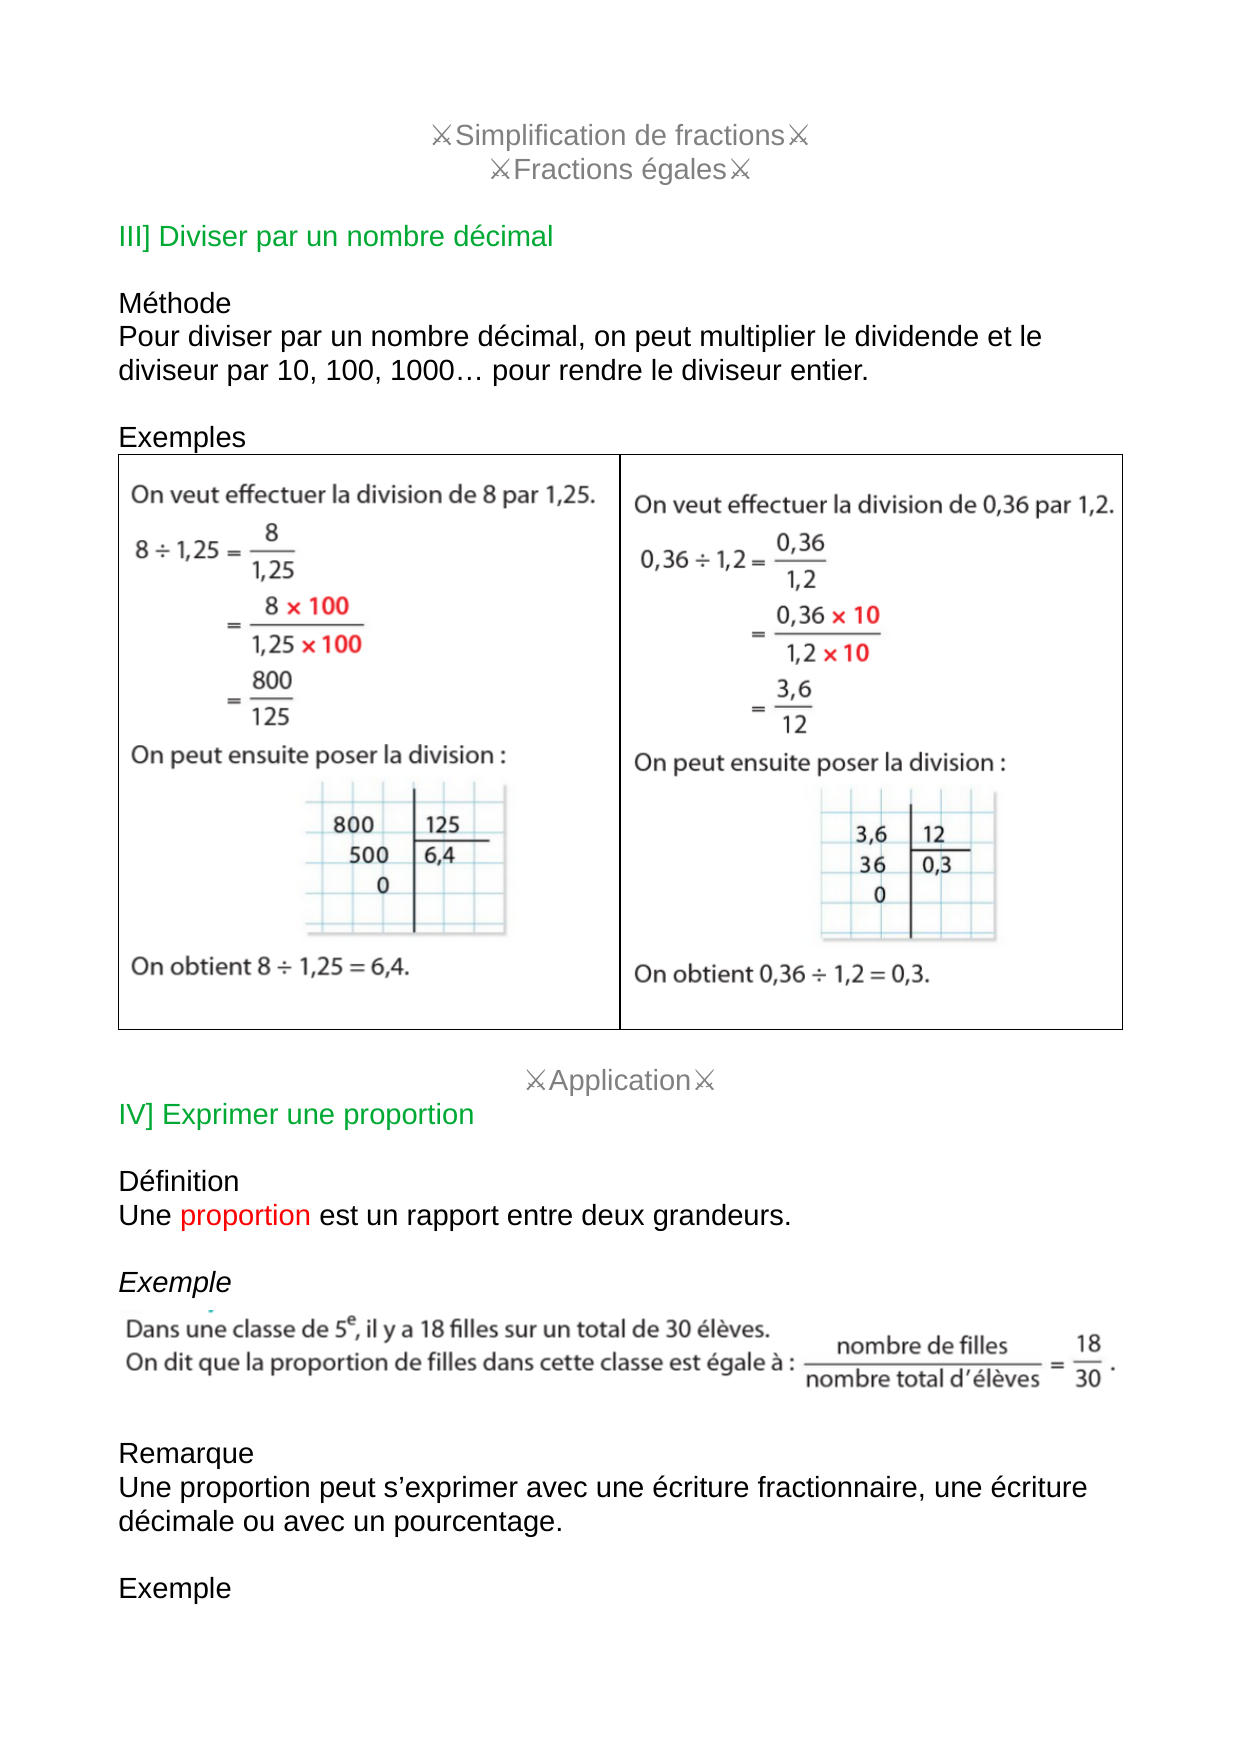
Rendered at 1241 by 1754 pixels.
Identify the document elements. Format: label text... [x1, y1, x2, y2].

text Exemple [118, 1571, 1122, 1604]
text Définition [118, 1164, 1122, 1198]
text Méthode [118, 286, 1122, 319]
table_header [621, 455, 1122, 1029]
text Une proportion est un rapport entre deux grandeurs. [118, 1198, 1122, 1231]
text ⚔️Application⚔️ [118, 1063, 1122, 1097]
text Exemple [118, 1265, 1122, 1298]
table_header [119, 455, 619, 1029]
text III] Diviser par un nombre décimal [118, 219, 1122, 252]
text Pour diviser par un nombre décimal, on peut multiplier le dividende et le diviseur par 10, 100, 1000… pour rendre le diviseur entier. [118, 319, 1122, 386]
text Une proportion peut s’exprimer avec une écriture fractionnaire, une écriture décimale ou avec un pourcentage. [118, 1470, 1122, 1537]
picture [118, 1310, 1123, 1403]
picture [631, 486, 1115, 990]
text ⚔️Fractions égales⚔️ [118, 152, 1122, 185]
text Exemples [118, 420, 1122, 453]
picture [127, 472, 595, 981]
text ⚔️Simplification de fractions⚔️ [118, 118, 1122, 152]
text Remarque [118, 1437, 1122, 1470]
text IV] Exprimer une proportion [118, 1097, 1122, 1131]
